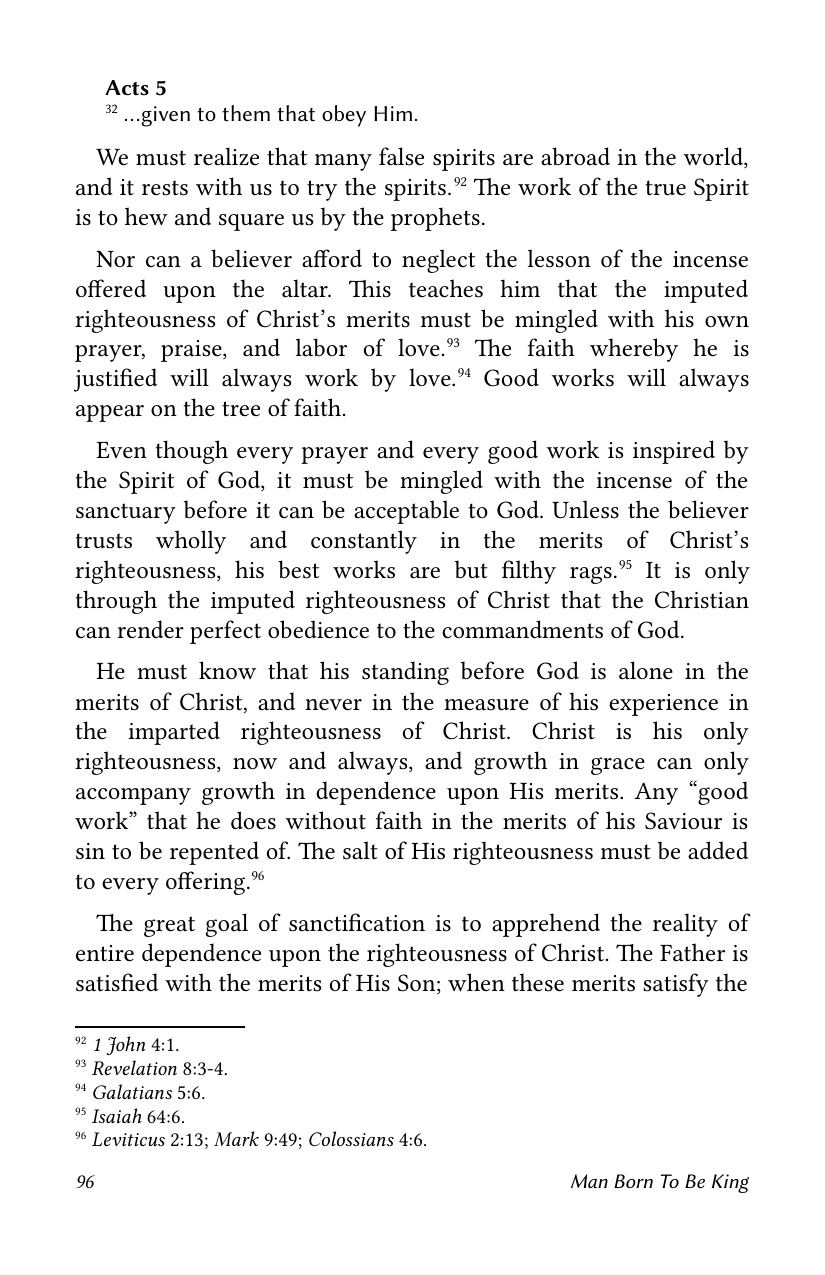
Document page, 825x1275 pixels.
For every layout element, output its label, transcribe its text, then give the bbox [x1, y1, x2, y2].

text Nor can a believer afford to neglect the lesson of the incense offered upon the altar. This teaches him that the imputed righteousness of Christ’s merits must be mingled with his own prayer, praise, and labor of love. The faith whereby he is justified will always work by love. Good works will always appear on the tree of faith. [75, 245, 750, 423]
text Isaiah 64:6. [75, 1104, 750, 1128]
text He must know that his standing before God is alone in the merits of Christ, and never in the measure of his experience in the imparted righteousness of Christ. Christ is his only righteousness, now and always, and growth in grace can only accompany growth in dependence upon His merits. Any “good work” that he does without faith in the merits of his Saviour is sin to be repented of. The salt of His righteousness must be added to every offering. [75, 658, 750, 895]
text Galatians 5:6. [75, 1081, 750, 1104]
text Even though every prayer and every good work is inspired by the Spirit of God, it must be mingled with the incense of the sanctuary before it can be acceptable to God. Unless the believer trusts wholly and constantly in the merits of Christ’s righteousness, his best works are but filthy rags. It is only through the imputed righteousness of Christ that the Christian can render perfect obedience to the commandments of God. [75, 436, 750, 644]
text Acts 5 [105, 75, 750, 101]
text Revelation 8:3-4. [75, 1057, 750, 1081]
text We must realize that many false spirits are abroad in the world, and it rests with us to try the spirits. The work of the true Spirit is to hew and square us by the prophets. [75, 143, 750, 231]
text The great goal of sanctification is to apprehend the reality of entire dependence upon the righteousness of Christ. The Father is satisfied with the merits of His Son; when these merits satisfy the [75, 909, 750, 997]
text 1 John 4:1. [75, 1033, 750, 1057]
text Leviticus 2:13; Mark 9:49; Colossians 4:6. [75, 1128, 750, 1152]
text 32 ...given to them that obey Him. [105, 101, 720, 127]
